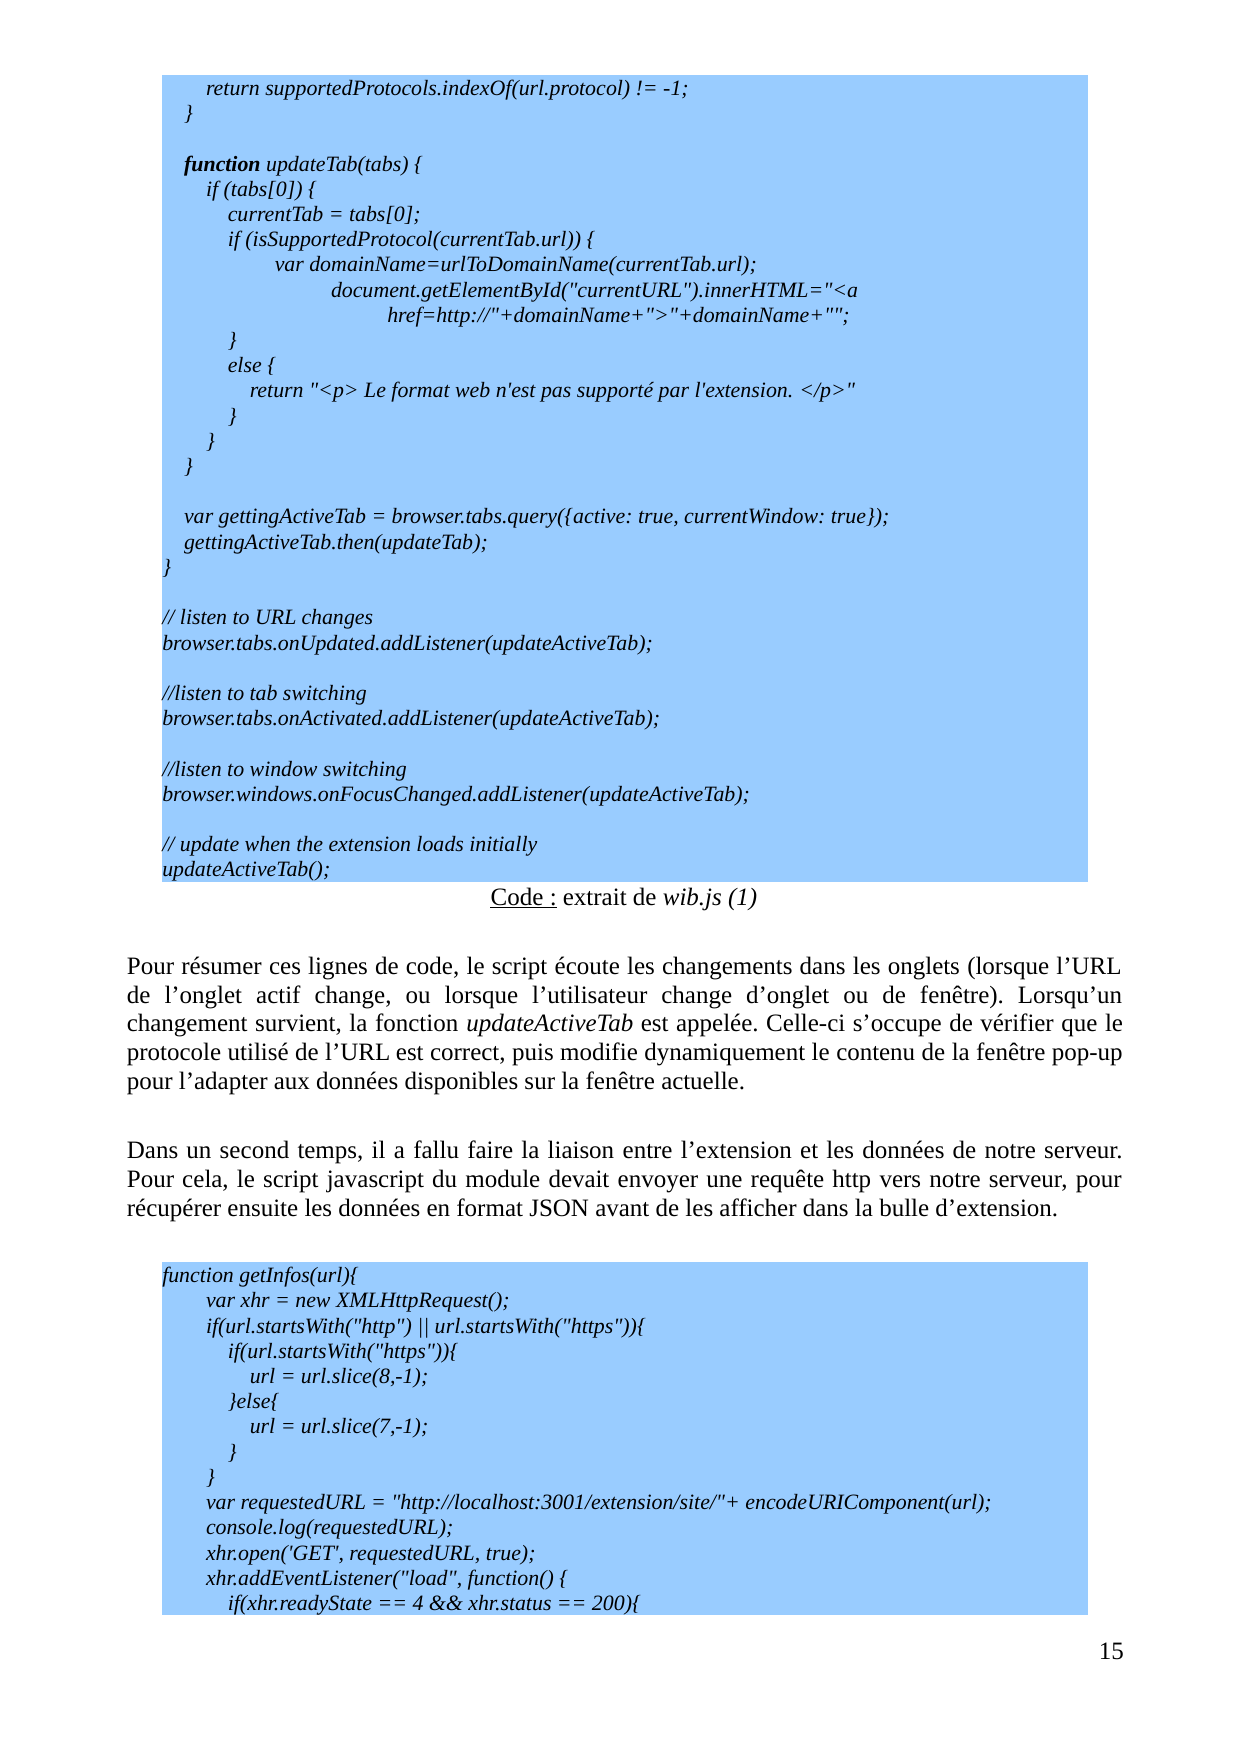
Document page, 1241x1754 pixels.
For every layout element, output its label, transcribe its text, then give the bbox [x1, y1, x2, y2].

text else { [162, 352, 1088, 377]
text }else{ [162, 1388, 1088, 1413]
text url = url.slice(8,-1); [162, 1363, 1088, 1388]
text browser.tabs.onActivated.addListener(updateActiveTab); [162, 705, 1088, 730]
text xhr.open('GET', requestedURL, true); [162, 1539, 1088, 1565]
text browser.windows.onFocusChanged.addListener(updateActiveTab); [162, 781, 1088, 806]
text Code : extrait de wib.js (1) [127, 882, 1123, 910]
text // listen to URL changes [162, 604, 1088, 629]
text currentTab = tabs[0]; [162, 201, 1088, 226]
text } [162, 327, 1088, 352]
text return "<p> Le format web n'est pas supporté par l'extension. </p>" [162, 377, 1088, 403]
text // update when the extension loads initially [162, 831, 1088, 856]
text if(url.startsWith("https")){ [162, 1338, 1088, 1363]
text href=http://"+domainName+">"+domainName+""; [162, 302, 1088, 327]
text return supportedProtocols.indexOf(url.protocol) != -1; [162, 75, 1088, 100]
text var gettingActiveTab = browser.tabs.query({active: true, currentWindow: true}); [162, 503, 1088, 529]
text xhr.addEventListener("load", function() { [162, 1565, 1088, 1590]
text Pour résumer ces lignes de code, le script écoute les changements dans les onglets (lorsque l’URL de l’onglet actif change, ou lorsque l’utilisateur change d’onglet ou de fenêtre). Lorsqu’un changement survient, la fonction updateActiveTab est appelée. Celle-ci s’occupe de vérifier que le protocole utilisé de l’URL est correct, puis modifie dynamiquement le contenu de la fenêtre pop-up pour l’adapter aux données disponibles sur la fenêtre actuelle. [127, 951, 1123, 1095]
text if(url.startsWith("http") || url.startsWith("https")){ [162, 1313, 1088, 1338]
text if (tabs[0]) { [162, 176, 1088, 201]
text console.log(requestedURL); [162, 1514, 1088, 1539]
text document.getElementById("currentURL").innerHTML="<a [162, 277, 1088, 302]
text } [162, 1439, 1088, 1464]
text } [162, 554, 1088, 579]
text updateActiveTab(); [162, 856, 1088, 882]
text } [162, 453, 1088, 478]
text url = url.slice(7,-1); [162, 1413, 1088, 1439]
text if (isSupportedProtocol(currentTab.url)) { [162, 226, 1088, 251]
text var domainName=urlToDomainName(currentTab.url); [162, 251, 1088, 277]
text if(xhr.readyState == 4 && xhr.status == 200){ [162, 1590, 1088, 1615]
text function updateTab(tabs) { [162, 151, 1088, 176]
text } [162, 428, 1088, 453]
text Dans un second temps, il a fallu faire la liaison entre l’extension et les données de notre serveur. Pour cela, le script javascript du module devait envoyer une requête http vers notre serveur, pour récupérer ensuite les données en format JSON avant de les afficher dans la bulle d’extension. [127, 1135, 1123, 1222]
text //listen to tab switching [162, 680, 1088, 705]
text //listen to window switching [162, 756, 1088, 781]
text var requestedURL = "http://localhost:3001/extension/site/"+ encodeURIComponent(url); [162, 1489, 1088, 1514]
text var xhr = new XMLHttpRequest(); [162, 1287, 1088, 1313]
text } [162, 100, 1088, 125]
text } [162, 403, 1088, 428]
text gettingActiveTab.then(updateTab); [162, 529, 1088, 554]
text } [162, 1464, 1088, 1489]
text function getInfos(url){ [162, 1262, 1088, 1287]
text browser.tabs.onUpdated.addListener(updateActiveTab); [162, 629, 1088, 655]
